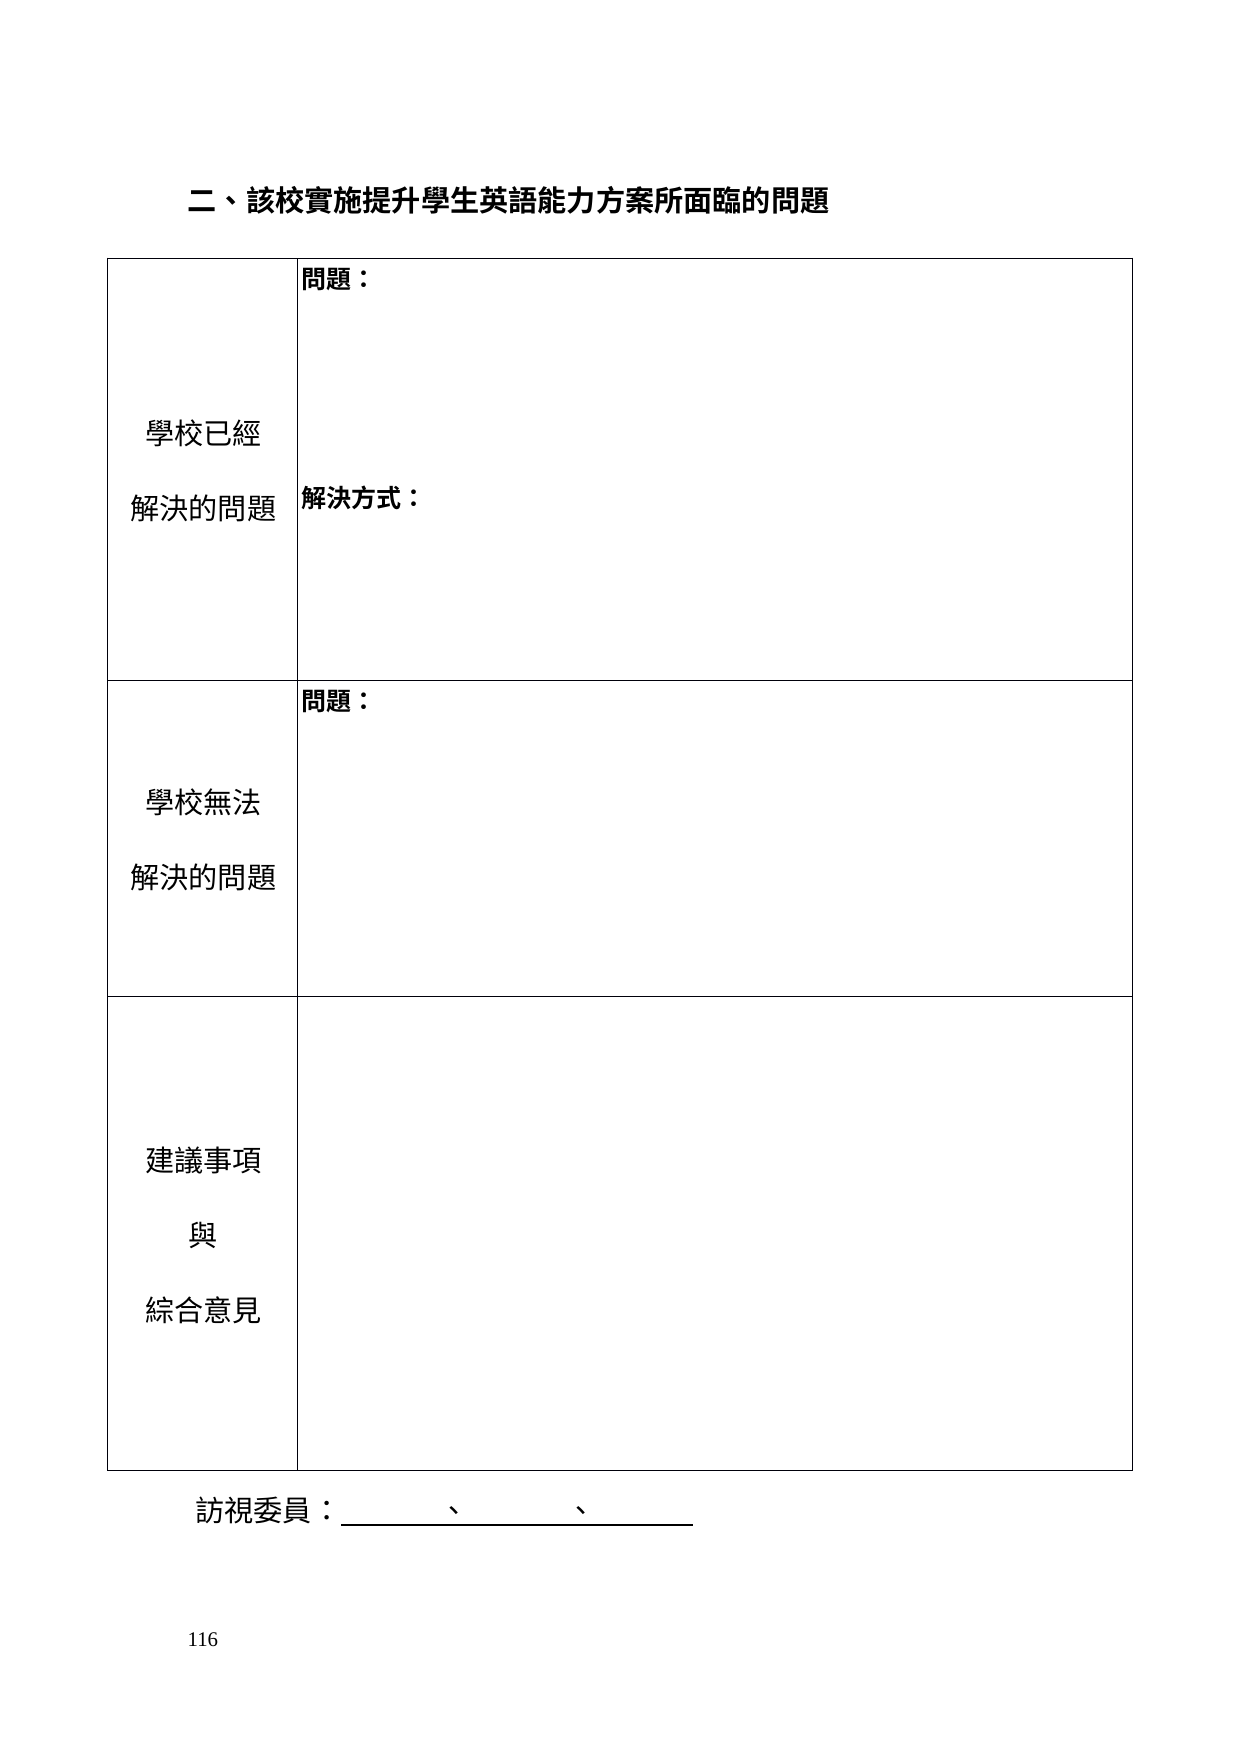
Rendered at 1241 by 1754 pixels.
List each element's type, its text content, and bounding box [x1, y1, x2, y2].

text 訪視委員： 、 、 [187, 1471, 936, 1546]
text 二、該校實施提升學生英語能力方案所面臨的問題 [187, 161, 1053, 236]
table_header 問題： 解決方式： [298, 259, 1132, 680]
table_cell [298, 997, 1132, 1470]
table_cell 學校無法 解決的問題 [108, 681, 297, 996]
table_cell 建議事項 與 綜合意見 [108, 997, 297, 1470]
table_cell 問題： [298, 681, 1132, 996]
table_header 學校已經 解決的問題 [108, 259, 297, 680]
